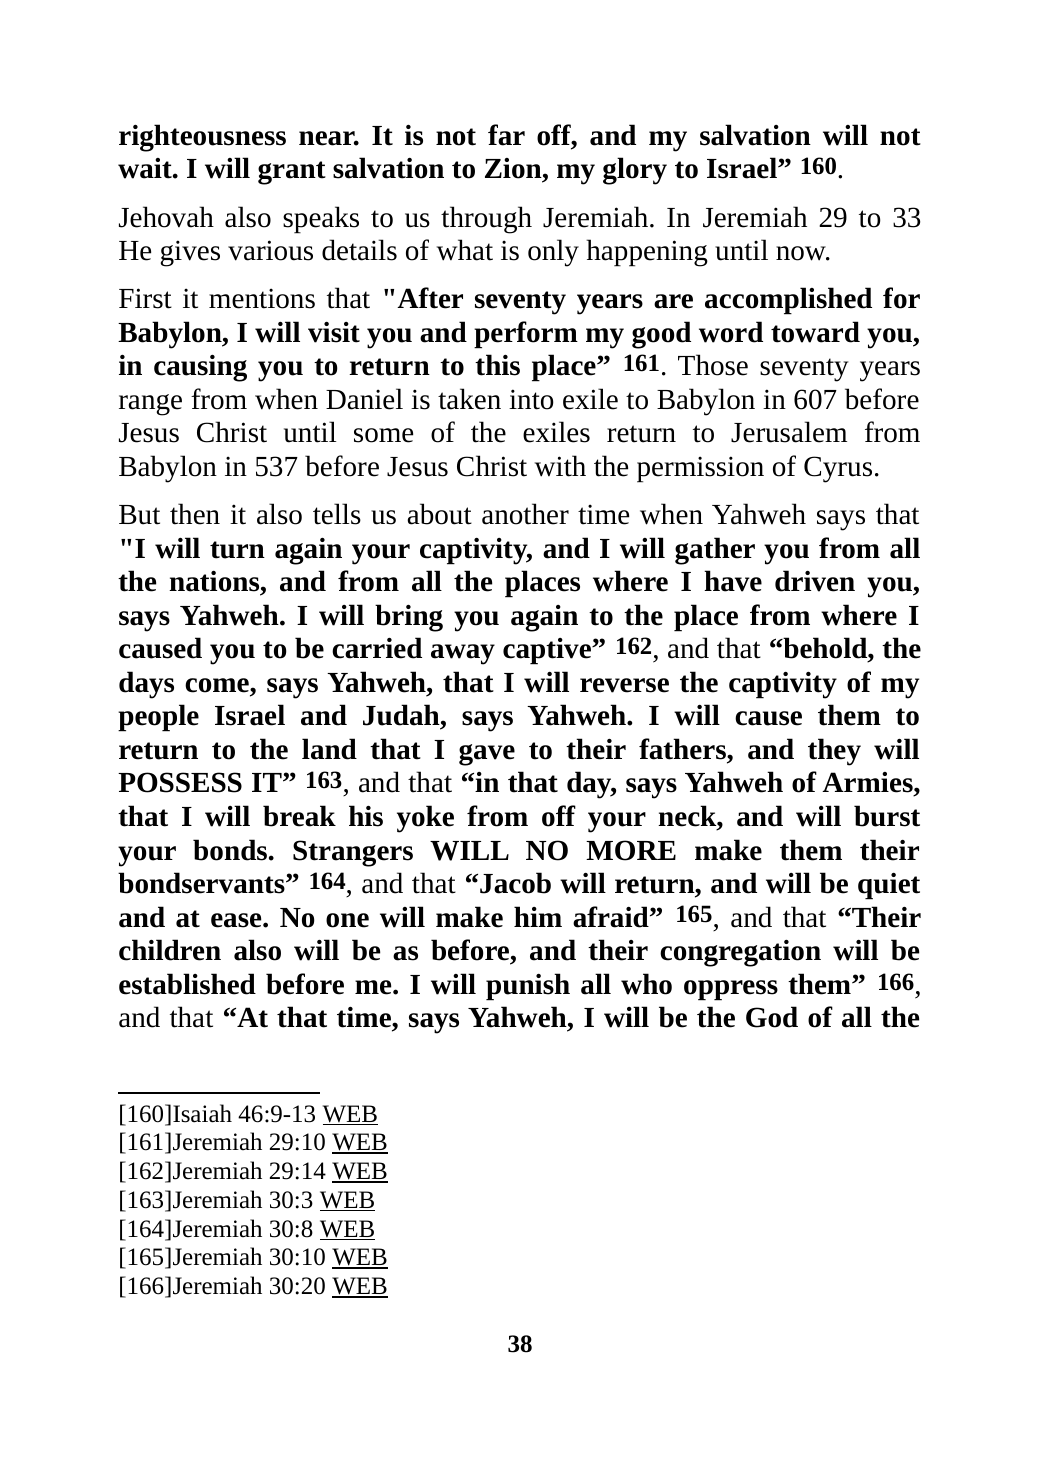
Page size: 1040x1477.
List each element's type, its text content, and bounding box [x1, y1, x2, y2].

text Isaiah 46:9-13 WEB [118, 1099, 921, 1127]
text But then it also tells us about another time when Yahweh says that "I will turn again your captivity, and I will gather you from all the nations, and from all the places where I have driven you, says Yahweh. I will bring you again to the place from where I caused you to be carried away captive” , and that “behold, the days come, says Yahweh, that I will reverse the captivity of my people Israel and Judah, says Yahweh. I will cause them to return to the land that I gave to their fathers, and they will POSSESS IT” , and that “in that day, says Yahweh of Armies, that I will break his yoke from off your neck, and will burst your bonds. Strangers WILL NO MORE make them their bondservants” , and that “Jacob will return, and will be quiet and at ease. No one will make him afraid” , and that “Their children also will be as before, and their congregation will be established before me. I will punish all who oppress them” , and that “At that time, says Yahweh, I will be the God of all the [118, 497, 921, 1034]
text Jehovah also speaks to us through Jeremiah. In Jeremiah 29 to 33 He gives various details of what is only happening until now. [118, 200, 921, 267]
text righteousness near. It is not far off, and my salvation will not wait. I will grant salvation to Zion, my glory to Israel” . [118, 118, 921, 185]
text Jeremiah 30:8 WEB [118, 1214, 921, 1242]
text Jeremiah 29:10 WEB [118, 1127, 921, 1156]
text Jeremiah 30:20 WEB [118, 1271, 921, 1300]
text First it mentions that "After seventy years are accomplished for Babylon, I will visit you and perform my good word toward you, in causing you to return to this place” . Those seventy years range from when Daniel is taken into exile to Babylon in 607 before Jesus Christ until some of the exiles return to Jerusalem from Babylon in 537 before Jesus Christ with the permission of Cyrus. [118, 281, 921, 483]
text Jeremiah 29:14 WEB [118, 1156, 921, 1185]
text Jeremiah 30:3 WEB [118, 1185, 921, 1214]
text Jeremiah 30:10 WEB [118, 1242, 921, 1271]
